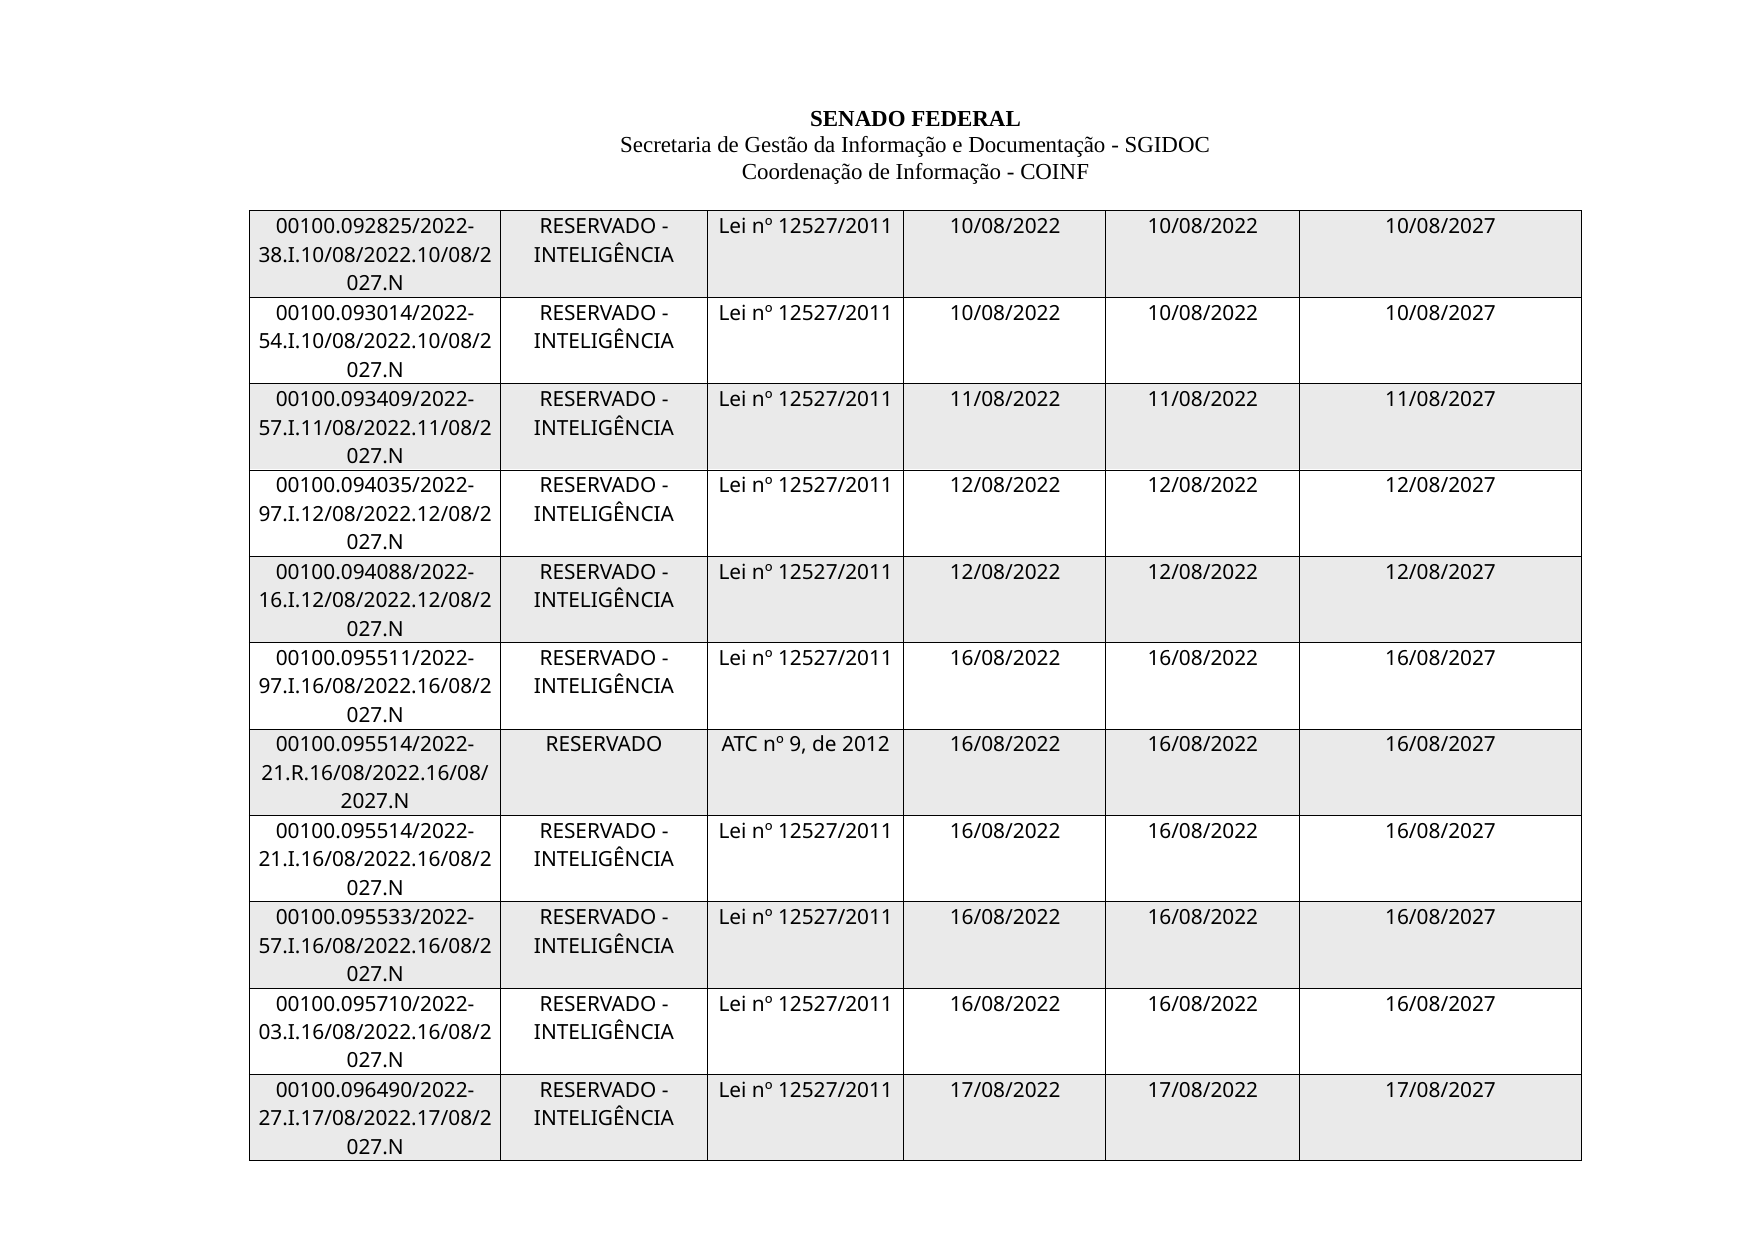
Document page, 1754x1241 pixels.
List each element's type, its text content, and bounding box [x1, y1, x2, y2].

table_cell Lei nº 12527/2011 [708, 816, 903, 901]
table_cell 12/08/2022 [904, 557, 1105, 642]
table_cell RESERVADO - INTELIGÊNCIA [501, 643, 707, 728]
table_cell 16/08/2022 [1106, 816, 1299, 901]
table_cell Lei nº 12527/2011 [708, 1075, 903, 1160]
table_cell 17/08/2022 [1106, 1075, 1299, 1160]
table_cell ATC nº 9, de 2012 [708, 730, 903, 815]
table_cell 00100.095710/2022-03.I.16/08/2022.16/08/2027.N [250, 989, 500, 1074]
table_cell RESERVADO - INTELIGÊNCIA [501, 1075, 707, 1160]
table_cell 00100.095514/2022-21.R.16/08/2022.16/08/2027.N [250, 730, 500, 815]
table_cell 16/08/2022 [1106, 643, 1299, 728]
table_cell Lei nº 12527/2011 [708, 902, 903, 988]
table_cell 16/08/2022 [904, 902, 1105, 988]
table_cell 16/08/2027 [1300, 643, 1581, 728]
table_cell RESERVADO - INTELIGÊNCIA [501, 211, 707, 297]
table_cell 16/08/2022 [904, 730, 1105, 815]
table_cell 17/08/2027 [1300, 1075, 1581, 1160]
table_cell 00100.096490/2022-27.I.17/08/2022.17/08/2027.N [250, 1075, 500, 1160]
table_cell 11/08/2022 [1106, 384, 1299, 469]
table_cell 12/08/2027 [1300, 557, 1581, 642]
table_cell 16/08/2022 [1106, 730, 1299, 815]
table_cell 16/08/2022 [1106, 989, 1299, 1074]
table_cell 10/08/2027 [1300, 298, 1581, 383]
table_cell 11/08/2027 [1300, 384, 1581, 469]
table_cell 17/08/2022 [904, 1075, 1105, 1160]
table_cell 12/08/2022 [904, 471, 1105, 556]
table_cell 12/08/2027 [1300, 471, 1581, 556]
table_cell 16/08/2027 [1300, 730, 1581, 815]
table_cell RESERVADO - INTELIGÊNCIA [501, 816, 707, 901]
table_cell 16/08/2027 [1300, 989, 1581, 1074]
table_cell 16/08/2022 [1106, 902, 1299, 988]
table_cell Lei nº 12527/2011 [708, 471, 903, 556]
table_cell Lei nº 12527/2011 [708, 298, 903, 383]
table_cell 10/08/2022 [1106, 211, 1299, 297]
table_cell RESERVADO - INTELIGÊNCIA [501, 902, 707, 988]
table_cell 10/08/2027 [1300, 211, 1581, 297]
table_cell RESERVADO [501, 730, 707, 815]
table_cell 10/08/2022 [904, 298, 1105, 383]
table_cell 16/08/2027 [1300, 816, 1581, 901]
table_cell 10/08/2022 [1106, 298, 1299, 383]
table_cell 10/08/2022 [904, 211, 1105, 297]
table_cell RESERVADO - INTELIGÊNCIA [501, 989, 707, 1074]
table_cell 00100.095533/2022-57.I.16/08/2022.16/08/2027.N [250, 902, 500, 988]
table_cell RESERVADO - INTELIGÊNCIA [501, 557, 707, 642]
table_cell 12/08/2022 [1106, 471, 1299, 556]
table_cell 16/08/2022 [904, 816, 1105, 901]
table_cell RESERVADO - INTELIGÊNCIA [501, 384, 707, 469]
table_cell 11/08/2022 [904, 384, 1105, 469]
table_cell 00100.093014/2022-54.I.10/08/2022.10/08/2027.N [250, 298, 500, 383]
table_cell 00100.092825/2022-38.I.10/08/2022.10/08/2027.N [250, 211, 500, 297]
table_cell 00100.095514/2022-21.I.16/08/2022.16/08/2027.N [250, 816, 500, 901]
table_cell 00100.094035/2022-97.I.12/08/2022.12/08/2027.N [250, 471, 500, 556]
table_cell Lei nº 12527/2011 [708, 384, 903, 469]
table_cell 00100.093409/2022-57.I.11/08/2022.11/08/2027.N [250, 384, 500, 469]
table_cell 16/08/2027 [1300, 902, 1581, 988]
table_cell Lei nº 12527/2011 [708, 989, 903, 1074]
table_cell Lei nº 12527/2011 [708, 211, 903, 297]
table_cell RESERVADO - INTELIGÊNCIA [501, 471, 707, 556]
table_cell Lei nº 12527/2011 [708, 643, 903, 728]
table_cell 12/08/2022 [1106, 557, 1299, 642]
table_cell Lei nº 12527/2011 [708, 557, 903, 642]
table_cell RESERVADO - INTELIGÊNCIA [501, 298, 707, 383]
table_cell 00100.094088/2022-16.I.12/08/2022.12/08/2027.N [250, 557, 500, 642]
table_cell 16/08/2022 [904, 643, 1105, 728]
table_cell 00100.095511/2022-97.I.16/08/2022.16/08/2027.N [250, 643, 500, 728]
table_cell 16/08/2022 [904, 989, 1105, 1074]
